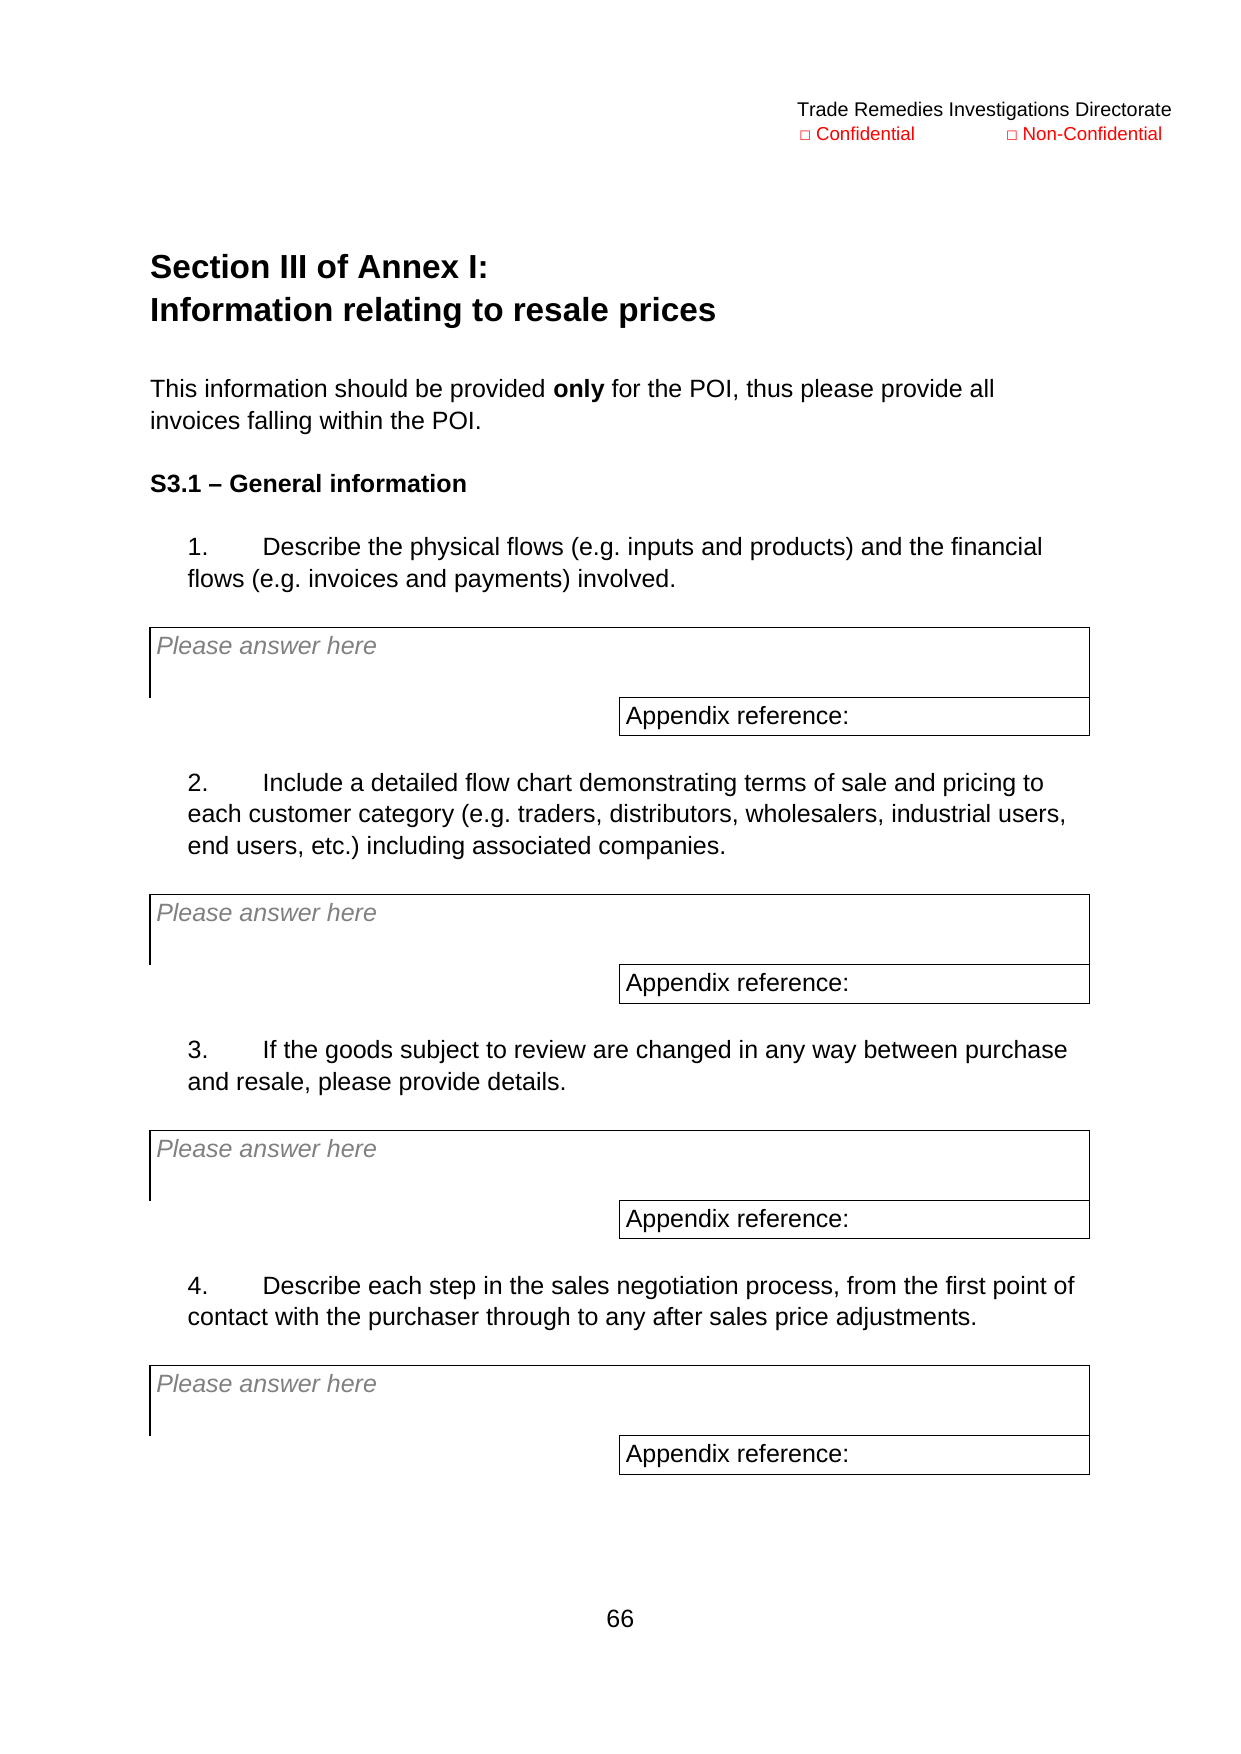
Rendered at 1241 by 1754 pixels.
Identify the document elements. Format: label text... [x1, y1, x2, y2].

list Describe the physical flows (e.g. inputs and products) and the financial flows (e.g. invoices and payments) involved. [187, 532, 1090, 592]
table_cell Appendix reference: [620, 965, 1089, 1002]
table_header Please answer here [151, 1366, 1089, 1435]
list Include a detailed flow chart demonstrating terms of sale and pricing to each customer category (e.g. traders, distributors, wholesalers, industrial users, end users, etc.) including associated companies. [187, 768, 1090, 859]
table_cell Appendix reference: [620, 698, 1089, 735]
list Describe each step in the sales negotiation process, from the first point of contact with the purchaser through to any after sales price adjustments. [187, 1271, 1090, 1331]
subtitle S3.1 – General information [150, 469, 1090, 498]
table_header Please answer here [151, 1131, 1089, 1200]
text This information should be provided only for the POI, thus please provide all invoices falling within the POI. [150, 374, 1090, 434]
table_header Please answer here [151, 628, 1089, 697]
table_cell [150, 1436, 619, 1474]
table_cell [150, 1201, 619, 1238]
table_cell Appendix reference: [620, 1201, 1089, 1238]
list If the goods subject to review are changed in any way between purchase and resale, please provide details. [187, 1035, 1090, 1095]
table_cell Appendix reference: [620, 1436, 1089, 1474]
table_header Please answer here [151, 895, 1089, 964]
table_cell [150, 965, 619, 1002]
table_cell [150, 698, 619, 735]
subtitle Section III of Annex I: Information relating to resale prices [150, 248, 1090, 370]
